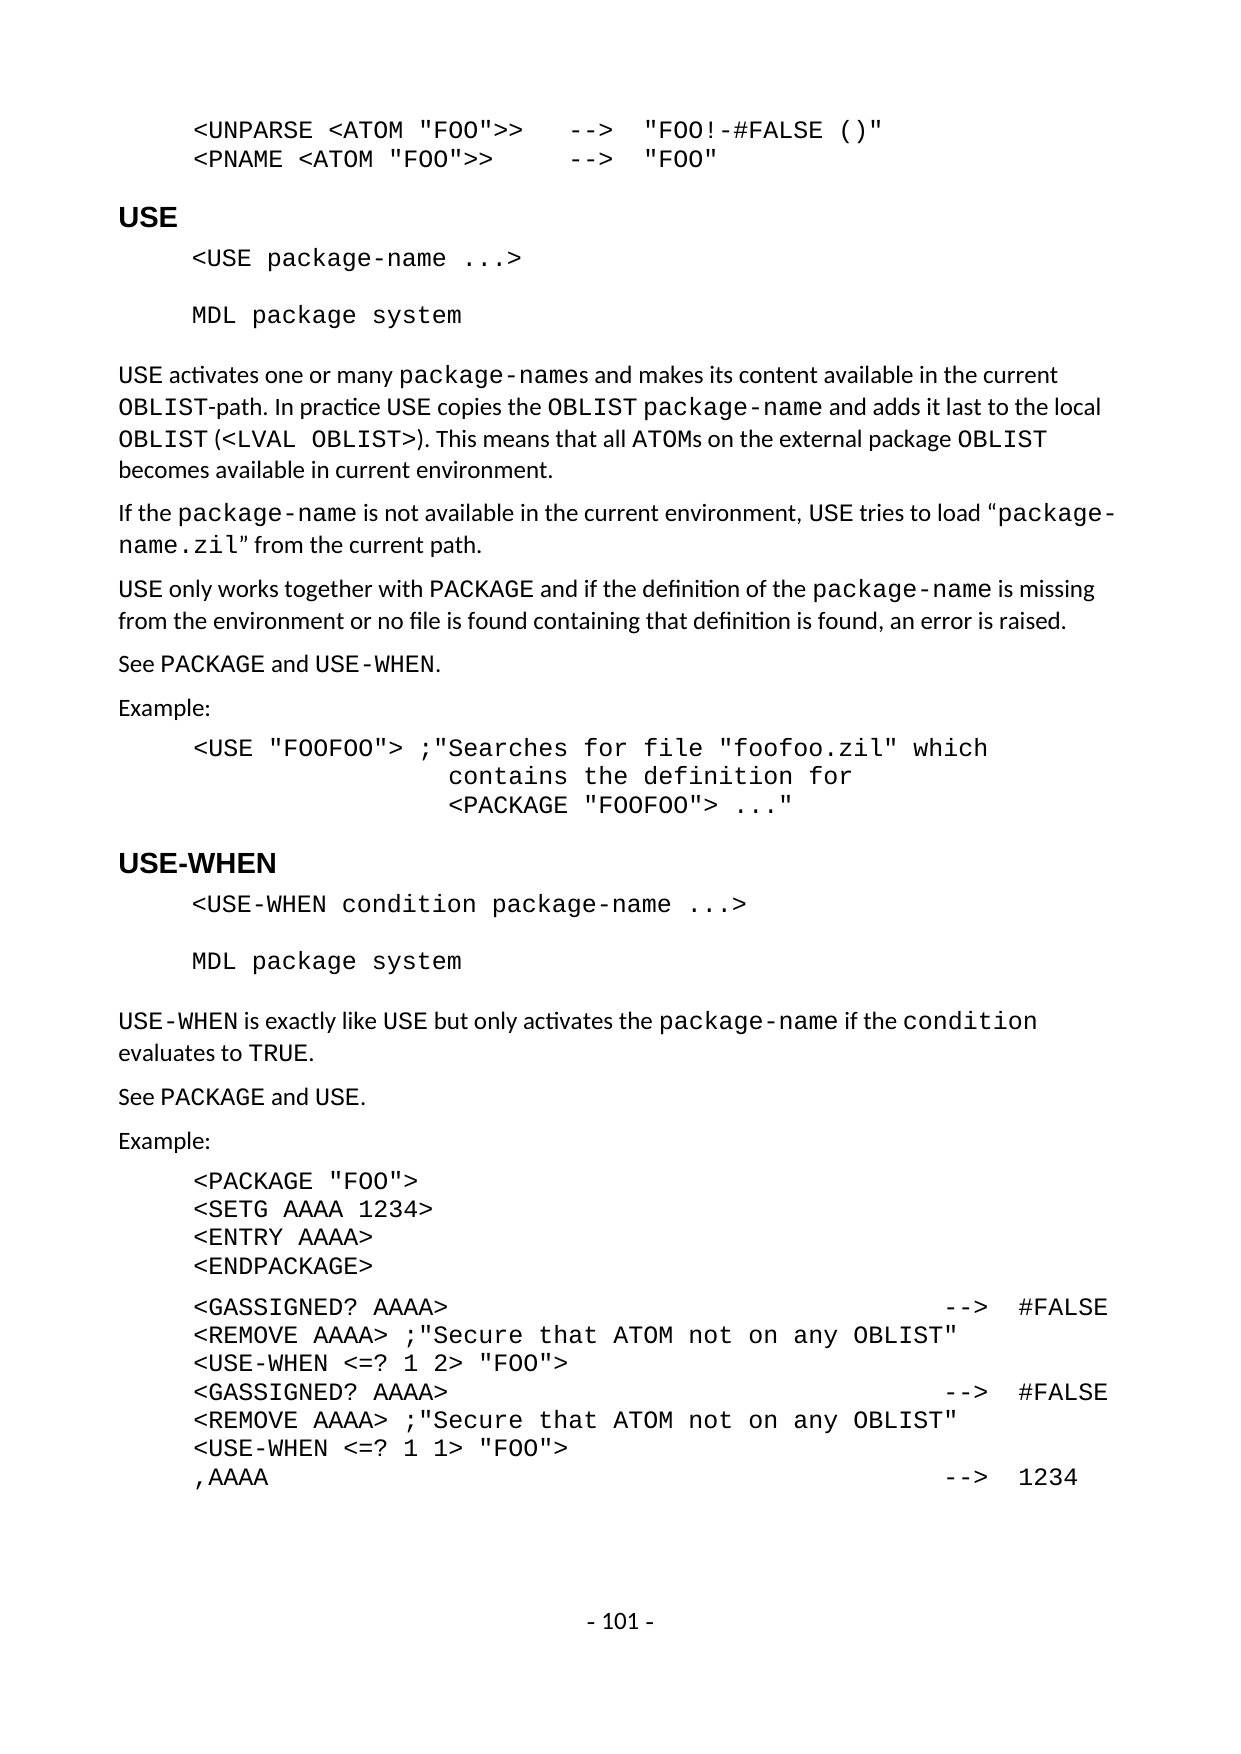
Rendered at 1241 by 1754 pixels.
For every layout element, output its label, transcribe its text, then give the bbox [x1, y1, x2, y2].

subtitle USE [43, 200, 1122, 233]
text MDL package system [192, 948, 1122, 977]
text <USE package-name ...> [192, 246, 1122, 274]
subtitle USE-WHEN [118, 846, 1122, 879]
text See PACKAGE and USE. [118, 1081, 1122, 1113]
text <PACKAGE "FOO"> <SETG AAAA 1234> <ENTRY AAAA> <ENDPACKAGE> [118, 1168, 1122, 1282]
text <USE-WHEN condition package-name ...> [192, 892, 1122, 920]
text <USE "FOOFOO"> ;"Searches for file "foofoo.zil" which contains the definition for <PACKAGE "FOOFOO"> ..." [118, 736, 1122, 821]
text USE-WHEN is exactly like USE but only activates the package-name if the condition evaluates to TRUE. [118, 1005, 1122, 1068]
text MDL package system [192, 302, 1122, 331]
text Example: [118, 693, 1122, 723]
text USE activates one or many package-names and makes its content available in the current OBLIST-path. In practice USE copies the OBLIST package-name and adds it last to the local OBLIST (<LVAL OBLIST>). This means that all ATOMs on the external package OBLIST becomes available in current environment. [118, 359, 1122, 485]
text If the package-name is not available in the current environment, USE tries to load “package-name.zil” from the current path. [118, 497, 1122, 561]
text See PACKAGE and USE-WHEN. [118, 648, 1122, 680]
text Example: [118, 1125, 1122, 1156]
text <UNPARSE <ATOM "FOO">> --> "FOO!-#FALSE ()" <PNAME <ATOM "FOO">> --> "FOO" [118, 118, 1122, 175]
text <GASSIGNED? AAAA> --> #FALSE <REMOVE AAAA> ;"Secure that ATOM not on any OBLIST" <USE-WHEN <=? 1 2> "FOO"> <GASSIGNED? AAAA> --> #FALSE <REMOVE AAAA> ;"Secure that ATOM not on any OBLIST" <USE-WHEN <=? 1 1> "FOO"> ,AAAA --> 1234 [118, 1294, 1122, 1492]
text USE only works together with PACKAGE and if the definition of the package-name is missing from the environment or no file is found containing that definition is found, an error is raised. [118, 573, 1122, 636]
